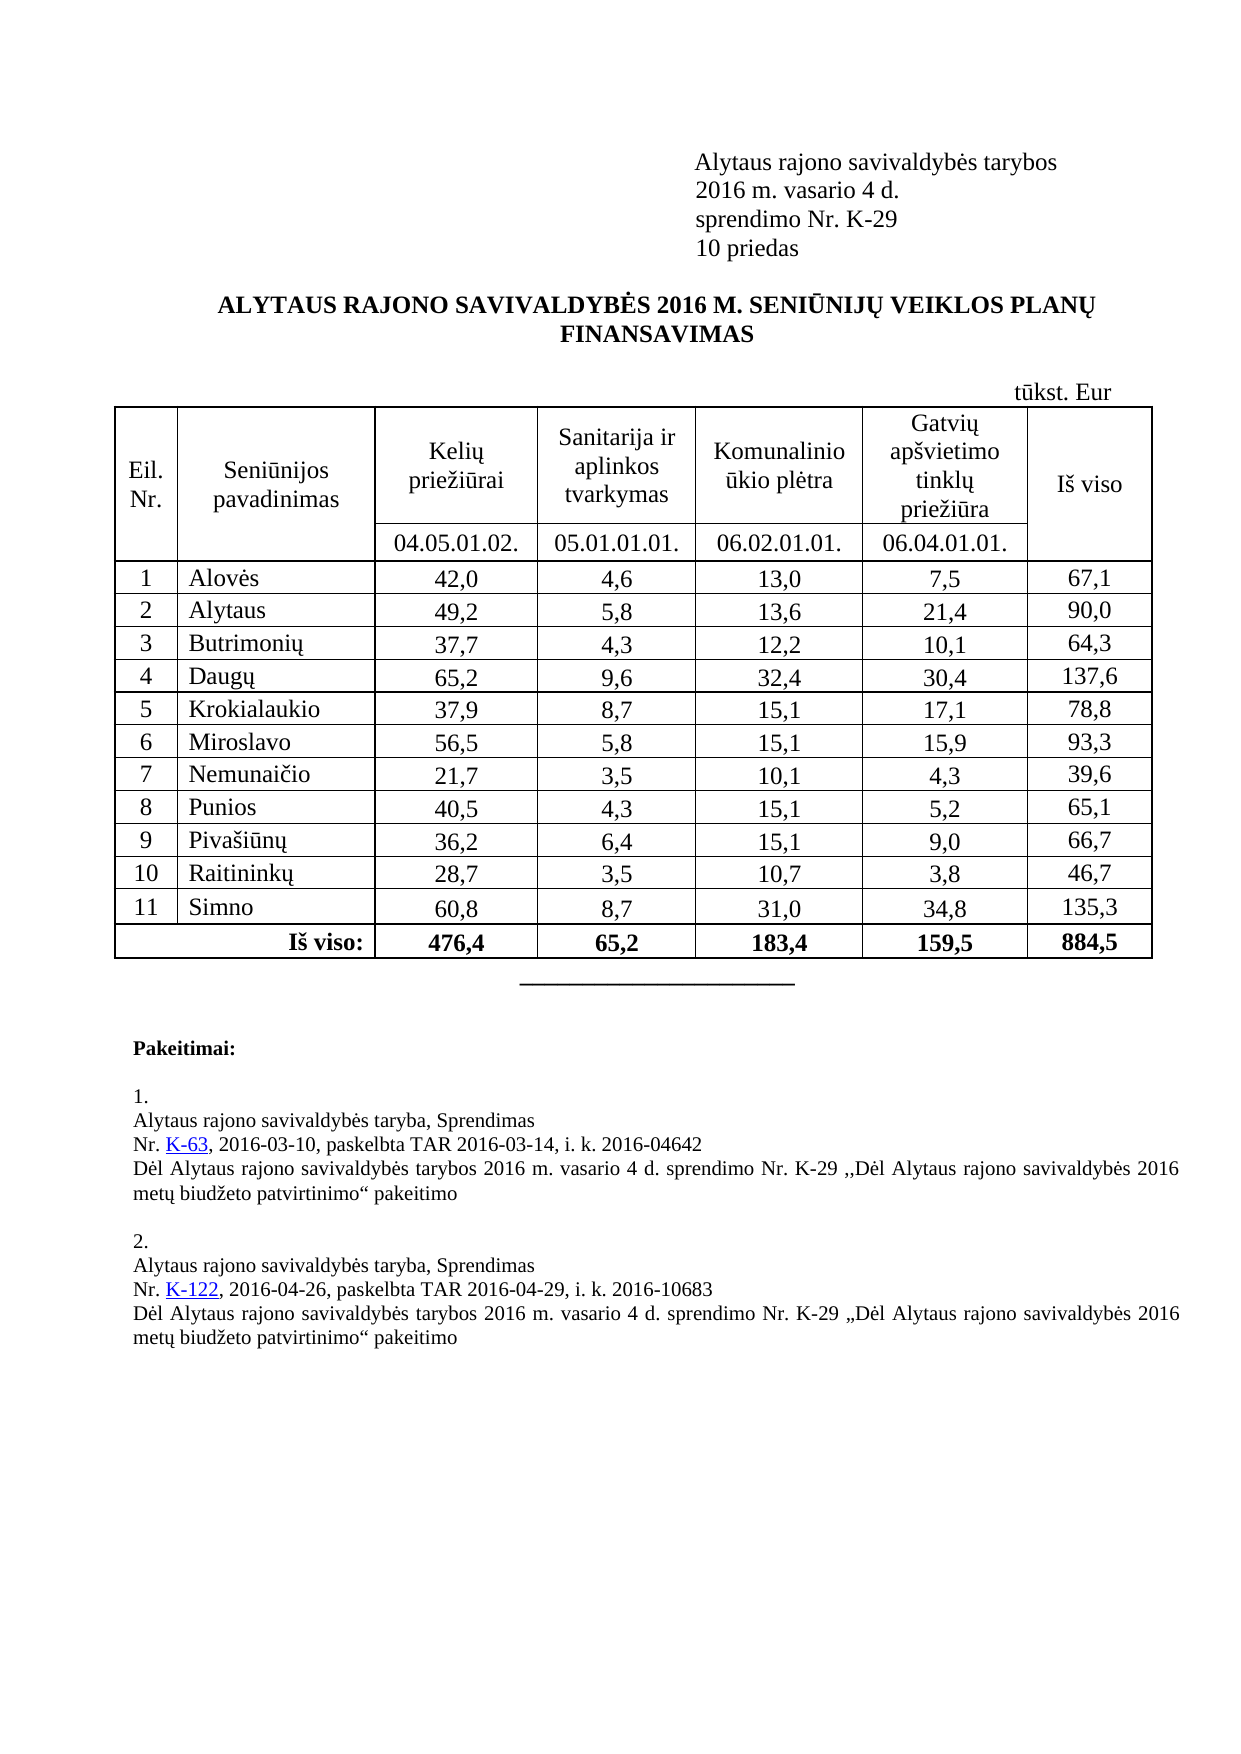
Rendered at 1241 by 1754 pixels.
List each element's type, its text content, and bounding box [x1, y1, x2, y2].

table_cell 8,7 [538, 889, 695, 923]
table_cell 36,2 [376, 824, 537, 856]
table_cell 3,5 [538, 758, 695, 790]
table_cell 17,1 [863, 693, 1027, 724]
text Alytaus rajono savivaldybės tarybos [538, 147, 1181, 176]
table_cell Butrimonių [178, 627, 374, 659]
table_cell 21,7 [376, 758, 537, 790]
text tūkst. Eur [133, 377, 1181, 406]
table_cell 40,5 [376, 791, 537, 823]
table_cell 10 [116, 857, 177, 888]
table_cell 15,1 [696, 693, 862, 724]
text 10 priedas [133, 233, 1181, 262]
table_cell 5,8 [538, 725, 695, 757]
table_cell 60,8 [376, 889, 537, 923]
table_cell Miroslavo [178, 725, 374, 757]
table_cell 21,4 [863, 594, 1027, 626]
table_cell 3 [116, 627, 177, 659]
table_cell 30,4 [863, 660, 1027, 691]
table_cell 65,2 [538, 925, 695, 957]
text Nr. K-63, 2016-03-10, paskelbta TAR 2016-03-14, i. k. 2016-04642 [133, 1132, 1181, 1156]
table_cell 65,2 [376, 660, 537, 691]
table_cell 183,4 [696, 925, 862, 957]
table_cell 9 [116, 824, 177, 856]
table_cell Alytaus [178, 594, 374, 626]
text Pakeitimai: [133, 1036, 1181, 1060]
table_cell 9,6 [538, 660, 695, 691]
table_cell 06.04.01.01. [863, 524, 1027, 560]
table_cell 11 [116, 889, 177, 923]
table_cell 3,5 [538, 857, 695, 888]
table_cell 42,0 [376, 562, 537, 593]
table_cell 39,6 [1028, 758, 1151, 790]
table_cell Pivašiūnų [178, 824, 374, 856]
text Alytaus rajono savivaldybės taryba, Sprendimas [133, 1253, 1181, 1277]
table_cell 5,2 [863, 791, 1027, 823]
text Nr. K-122, 2016-04-26, paskelbta TAR 2016-04-29, i. k. 2016-10683 [133, 1277, 1181, 1301]
table_cell 1 [116, 562, 177, 593]
table_cell 05.01.01.01. [538, 524, 695, 560]
table_cell 5,8 [538, 594, 695, 626]
table_cell 15,1 [696, 791, 862, 823]
table_cell 93,3 [1028, 725, 1151, 757]
table_cell 884,5 [1028, 925, 1151, 957]
table_header Gatvių apšvietimo tinklų priežiūra [863, 408, 1027, 523]
table_cell 13,6 [696, 594, 862, 626]
table_cell 37,9 [376, 693, 537, 724]
table_cell 32,4 [696, 660, 862, 691]
table_cell 49,2 [376, 594, 537, 626]
table_cell 5 [116, 693, 177, 724]
table_cell 15,1 [696, 824, 862, 856]
text Dėl Alytaus rajono savivaldybės tarybos 2016 m. vasario 4 d. sprendimo Nr. K-29 ,,Dėl Alytaus rajono savivaldybės 2016 metų biudžeto patvirtinimo“ pakeitimo [133, 1156, 1181, 1204]
table_cell 4 [116, 660, 177, 691]
table_cell 31,0 [696, 889, 862, 923]
table_header Eil. Nr. [116, 408, 177, 560]
table_cell 65,1 [1028, 791, 1151, 823]
table_cell 04.05.01.02. [376, 524, 537, 560]
text ______________________ [133, 959, 1181, 988]
table_header Iš viso [1028, 408, 1151, 560]
text 1. [133, 1084, 1181, 1108]
table_cell Simno [178, 889, 374, 923]
table_cell 6,4 [538, 824, 695, 856]
table_cell Daugų [178, 660, 374, 691]
table_cell 476,4 [376, 925, 537, 957]
table_cell 8 [116, 791, 177, 823]
table_cell 28,7 [376, 857, 537, 888]
table_cell 9,0 [863, 824, 1027, 856]
table_cell 90,0 [1028, 594, 1151, 626]
table_cell 12,2 [696, 627, 862, 659]
table_cell Nemunaičio [178, 758, 374, 790]
table_cell 159,5 [863, 925, 1027, 957]
table_cell 56,5 [376, 725, 537, 757]
table_cell 2 [116, 594, 177, 626]
table_cell 66,7 [1028, 824, 1151, 856]
text Dėl Alytaus rajono savivaldybės tarybos 2016 m. vasario 4 d. sprendimo Nr. K-29 „Dėl Alytaus rajono savivaldybės 2016 metų biudžeto patvirtinimo“ pakeitimo [133, 1301, 1181, 1349]
table_cell 46,7 [1028, 857, 1151, 888]
table_header Seniūnijos pavadinimas [178, 408, 374, 560]
table_cell 10,1 [696, 758, 862, 790]
table_cell 137,6 [1028, 660, 1151, 691]
table_cell 135,3 [1028, 889, 1151, 923]
table_cell 10,7 [696, 857, 862, 888]
text 2016 m. vasario 4 d. [133, 176, 1181, 204]
table_cell 15,9 [863, 725, 1027, 757]
table_cell 34,8 [863, 889, 1027, 923]
table_cell 6 [116, 725, 177, 757]
table_cell 13,0 [696, 562, 862, 593]
table_cell 8,7 [538, 693, 695, 724]
text ALYTAUS RAJONO SAVIVALDYBĖS 2016 M. SENIŪNIJŲ VEIKLOS PLANŲ FINANSAVIMAS [133, 291, 1181, 348]
table_cell 7 [116, 758, 177, 790]
table_cell 3,8 [863, 857, 1027, 888]
table_cell 10,1 [863, 627, 1027, 659]
table_cell 15,1 [696, 725, 862, 757]
table_cell 4,3 [538, 791, 695, 823]
text 2. [133, 1228, 1181, 1253]
text sprendimo Nr. K-29 [133, 204, 1181, 233]
table_cell 67,1 [1028, 562, 1151, 593]
table_cell 06.02.01.01. [696, 524, 862, 560]
table_header Kelių priežiūrai [376, 408, 537, 523]
table_cell 7,5 [863, 562, 1027, 593]
table_cell 4,3 [538, 627, 695, 659]
table_cell 4,3 [863, 758, 1027, 790]
table_cell Punios [178, 791, 374, 823]
table_header Komunalinio ūkio plėtra [696, 408, 862, 523]
table_cell 64,3 [1028, 627, 1151, 659]
table_cell Krokialaukio [178, 693, 374, 724]
table_cell Alovės [178, 562, 374, 593]
table_cell 37,7 [376, 627, 537, 659]
table_header Sanitarija ir aplinkos tvarkymas [538, 408, 695, 523]
table_cell Raitininkų [178, 857, 374, 888]
text Alytaus rajono savivaldybės taryba, Sprendimas [133, 1108, 1181, 1132]
table_cell 78,8 [1028, 693, 1151, 724]
table_cell 4,6 [538, 562, 695, 593]
table_cell Iš viso: [116, 925, 374, 957]
